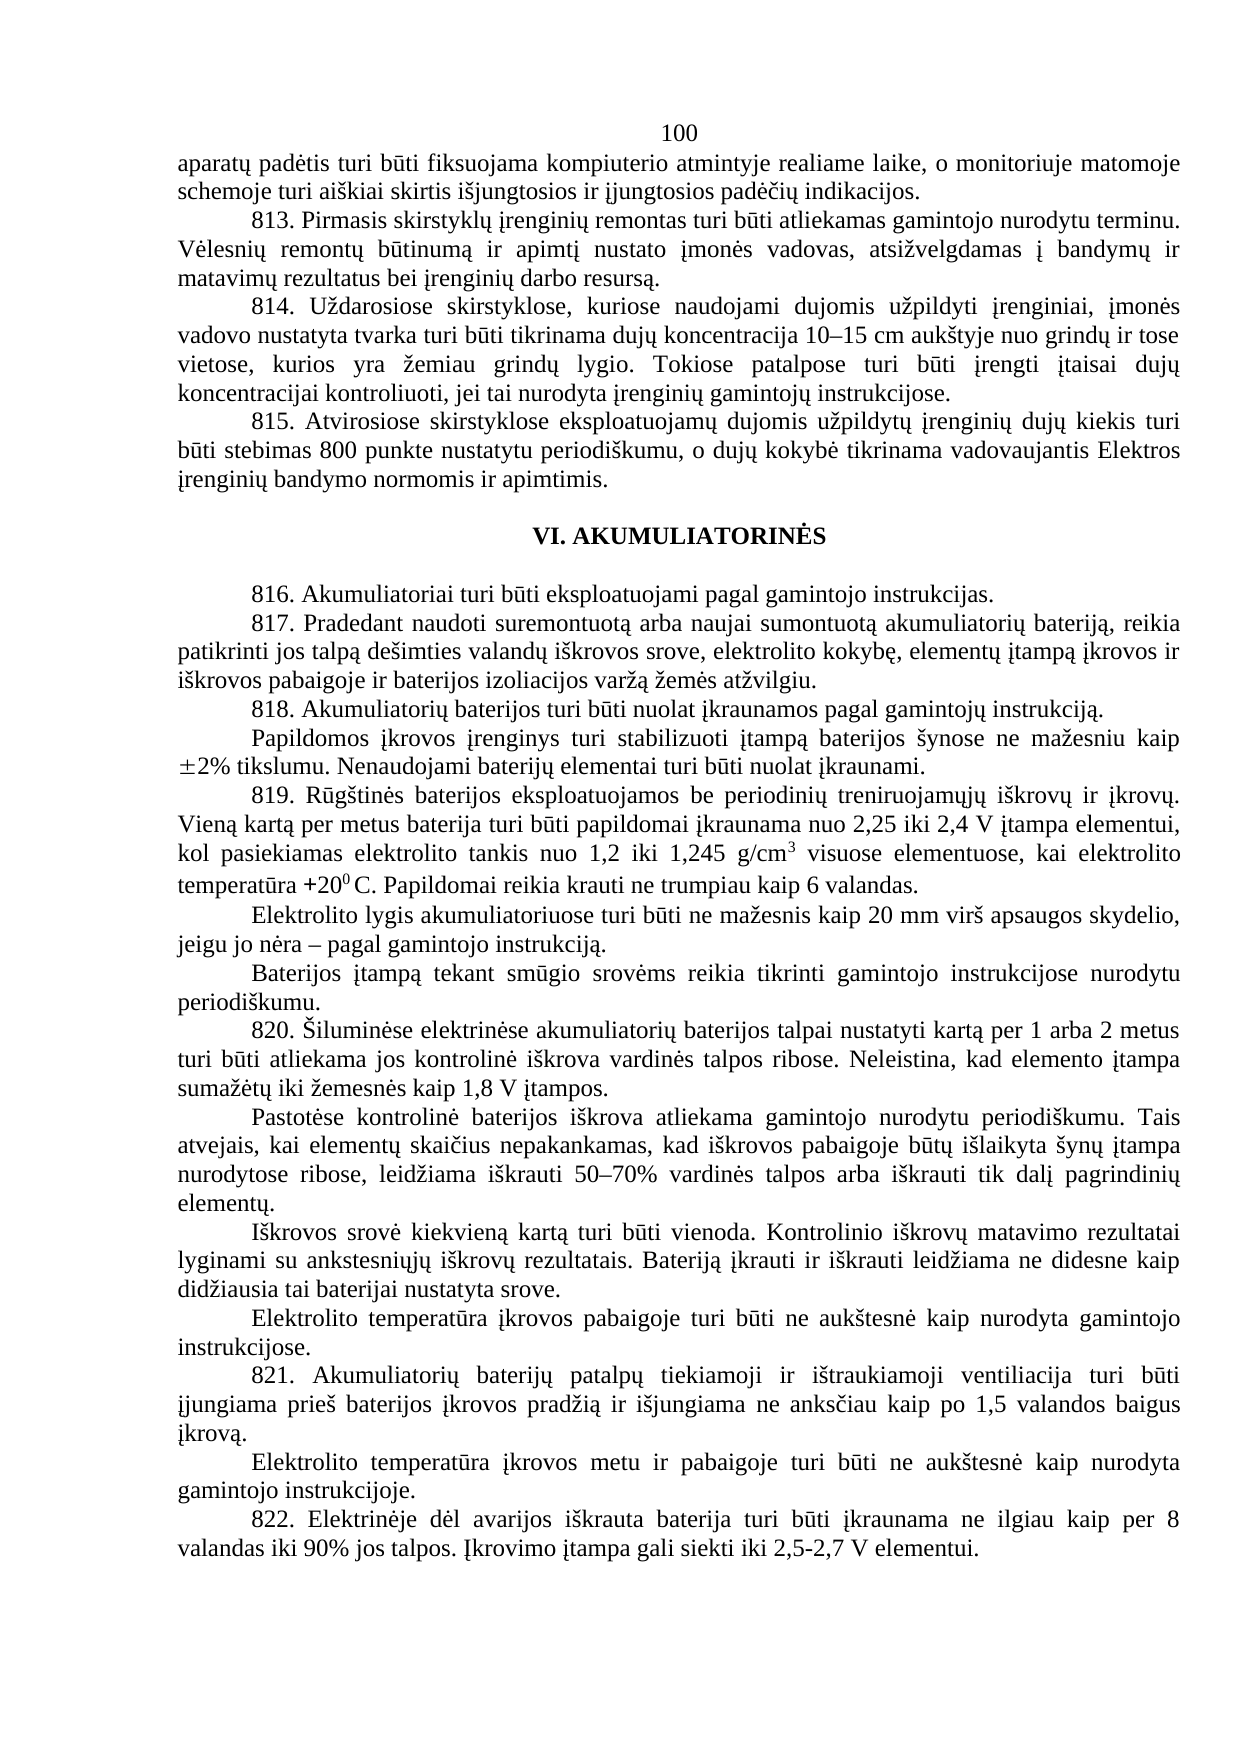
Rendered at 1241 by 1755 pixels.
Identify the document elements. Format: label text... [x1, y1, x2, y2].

text Pastotėse kontrolinė baterijos iškrova atliekama gamintojo nurodytu periodiškumu. Tais atvejais, kai elementų skaičius nepakankamas, kad iškrovos pabaigoje būtų išlaikyta šynų įtampa nurodytose ribose, leidžiama iškrauti 50–70% vardinės talpos arba iškrauti tik dalį pagrindinių elementų. [177, 1102, 1181, 1217]
text Baterijos įtampą tekant smūgio srovėms reikia tikrinti gamintojo instrukcijose nurodytu periodiškumu. [177, 958, 1181, 1015]
text Papildomos įkrovos įrenginys turi stabilizuoti įtampą baterijos šynose ne mažesniu kaip 2% tikslumu. Nenaudojami baterijų elementai turi būti nuolat įkraunami. [177, 723, 1181, 780]
text 822. Elektrinėje dėl avarijos iškrauta baterija turi būti įkraunama ne ilgiau kaip per 8 valandas iki 90% jos talpos. Įkrovimo įtampa gali siekti iki 2,5-2,7 V elementui. [177, 1504, 1181, 1562]
text 821. Akumuliatorių baterijų patalpų tiekiamoji ir ištraukiamoji ventiliacija turi būti įjungiama prieš baterijos įkrovos pradžią ir išjungiama ne anksčiau kaip po 1,5 valandos baigus įkrovą. [177, 1360, 1181, 1447]
text VI. AKUMULIATORINĖS [177, 521, 1181, 550]
text 818. Akumuliatorių baterijos turi būti nuolat įkraunamos pagal gamintojų instrukciją. [177, 694, 1181, 723]
text 814. Uždarosiose skirstyklose, kuriose naudojami dujomis užpildyti įrenginiai, įmonės vadovo nustatyta tvarka turi būti tikrinama dujų koncentracija 10–15 cm aukštyje nuo grindų ir tose vietose, kurios yra žemiau grindų lygio. Tokiose patalpose turi būti įrengti įtaisai dujų koncentracijai kontroliuoti, jei tai nurodyta įrenginių gamintojų instrukcijose. [177, 291, 1181, 406]
text aparatų padėtis turi būti fiksuojama kompiuterio atmintyje realiame laike, o monitoriuje matomoje schemoje turi aiškiai skirtis išjungtosios ir įjungtosios padėčių indikacijos. [177, 148, 1181, 205]
text 815. Atvirosiose skirstyklose eksploatuojamų dujomis užpildytų įrenginių dujų kiekis turi būti stebimas 800 punkte nustatytu periodiškumu, o dujų kokybė tikrinama vadovaujantis Elektros įrenginių bandymo normomis ir apimtimis. [177, 406, 1181, 493]
text 819. Rūgštinės baterijos eksploatuojamos be periodinių treniruojamųjų iškrovų ir įkrovų. Vieną kartą per metus baterija turi būti papildomai įkraunama nuo 2,25 iki 2,4 V įtampa elementui, kol pasiekiamas elektrolito tankis nuo 1,2 iki 1,245 g/cm3 visuose elementuose, kai elektrolito temperatūra +200 C. Papildomai reikia krauti ne trumpiau kaip 6 valandas. [177, 780, 1181, 900]
text 816. Akumuliatoriai turi būti eksploatuojami pagal gamintojo instrukcijas. [177, 579, 1181, 608]
text 813. Pirmasis skirstyklų įrenginių remontas turi būti atliekamas gamintojo nurodytu terminu. Vėlesnių remontų būtinumą ir apimtį nustato įmonės vadovas, atsižvelgdamas į bandymų ir matavimų rezultatus bei įrenginių darbo resursą. [177, 205, 1181, 291]
text 817. Pradedant naudoti suremontuotą arba naujai sumontuotą akumuliatorių bateriją, reikia patikrinti jos talpą dešimties valandų iškrovos srove, elektrolito kokybę, elementų įtampą įkrovos ir iškrovos pabaigoje ir baterijos izoliacijos varžą žemės atžvilgiu. [177, 608, 1181, 694]
text Elektrolito temperatūra įkrovos metu ir pabaigoje turi būti ne aukštesnė kaip nurodyta gamintojo instrukcijoje. [177, 1447, 1181, 1504]
text Iškrovos srovė kiekvieną kartą turi būti vienoda. Kontrolinio iškrovų matavimo rezultatai lyginami su ankstesniųjų iškrovų rezultatais. Bateriją įkrauti ir iškrauti leidžiama ne didesne kaip didžiausia tai baterijai nustatyta srove. [177, 1217, 1181, 1303]
text Elektrolito temperatūra įkrovos pabaigoje turi būti ne aukštesnė kaip nurodyta gamintojo instrukcijose. [177, 1303, 1181, 1360]
text Elektrolito lygis akumuliatoriuose turi būti ne mažesnis kaip 20 mm virš apsaugos skydelio, jeigu jo nėra – pagal gamintojo instrukciją. [177, 900, 1181, 958]
text 820. Šiluminėse elektrinėse akumuliatorių baterijos talpai nustatyti kartą per 1 arba 2 metus turi būti atliekama jos kontrolinė iškrova vardinės talpos ribose. Neleistina, kad elemento įtampa sumažėtų iki žemesnės kaip 1,8 V įtampos. [177, 1015, 1181, 1102]
